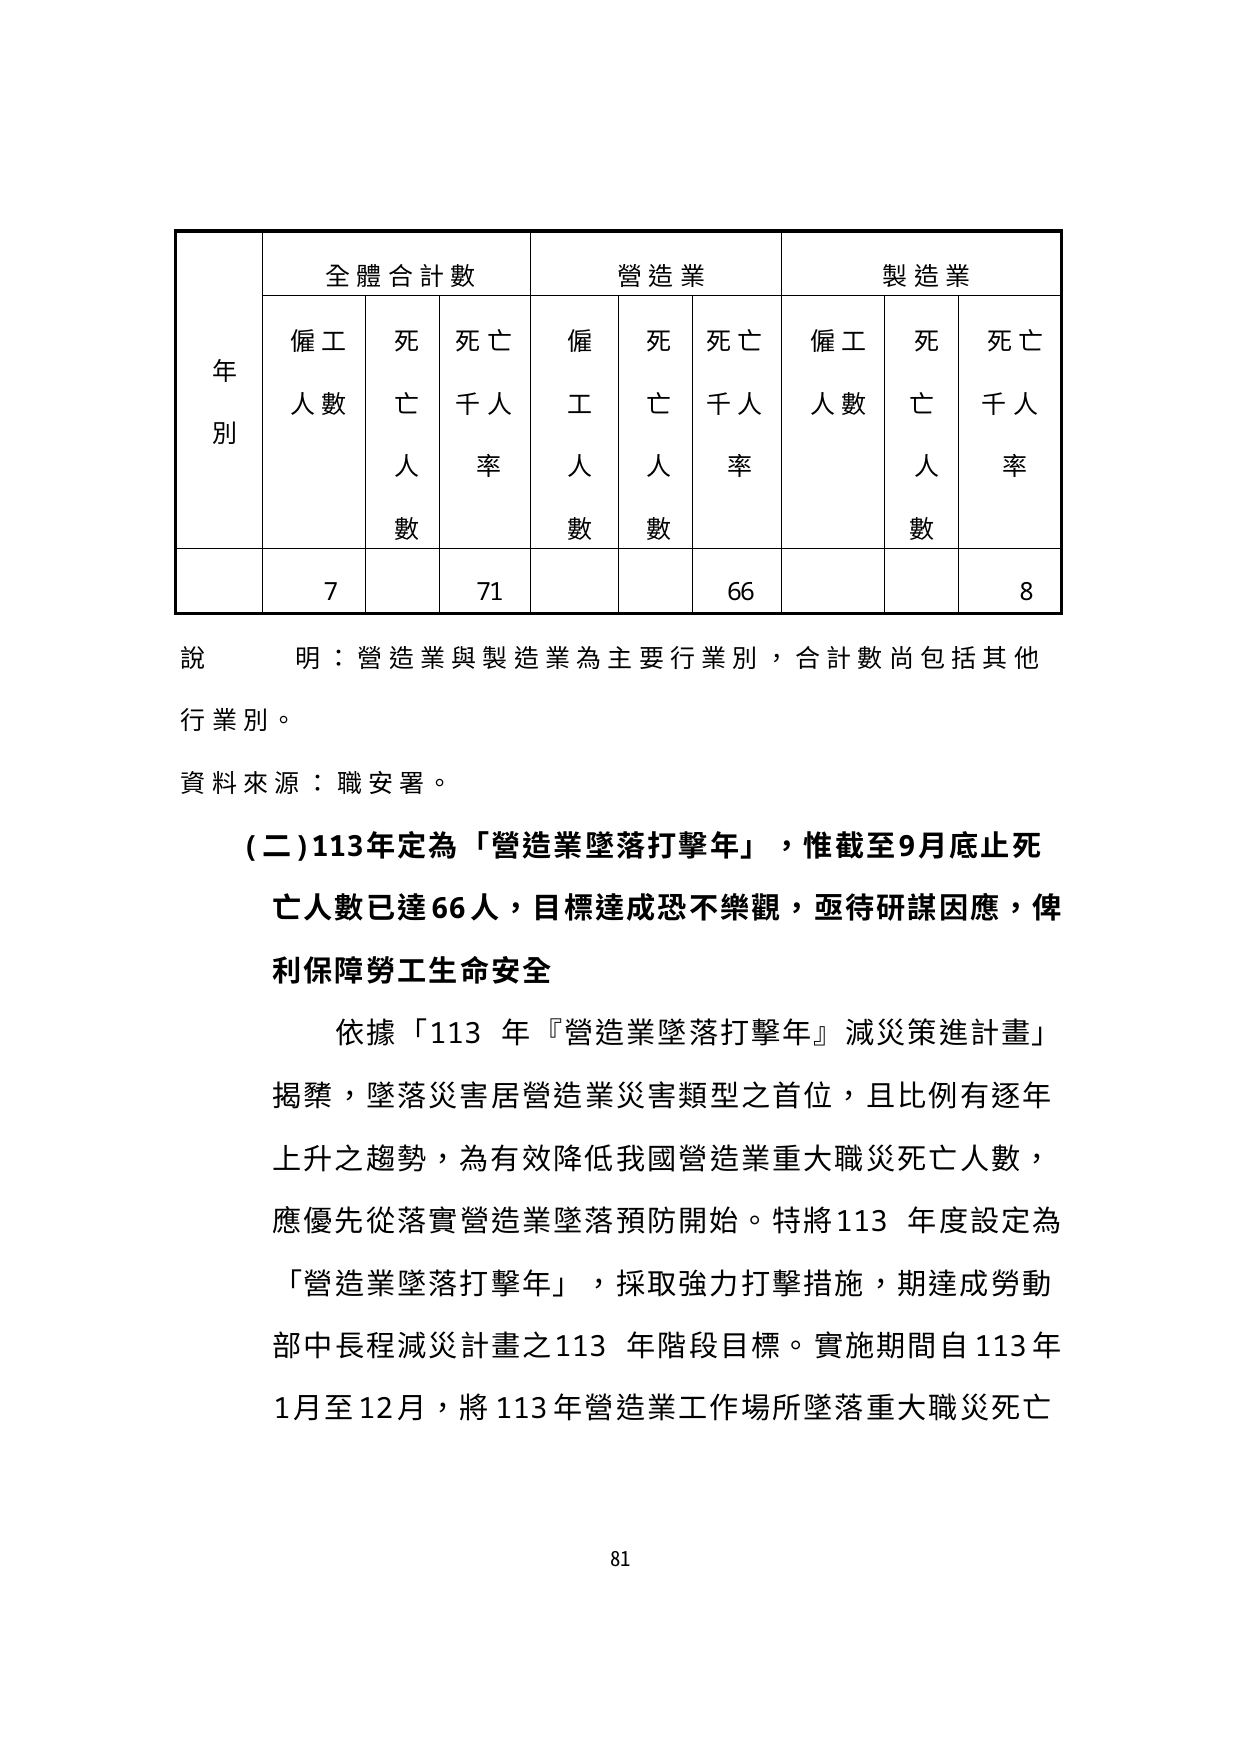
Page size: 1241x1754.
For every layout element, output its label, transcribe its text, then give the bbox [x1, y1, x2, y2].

table_cell 8 [959, 549, 1060, 612]
table_cell 死亡 千人率 [959, 296, 1060, 548]
table_cell 僱工 人數 [782, 296, 884, 548]
table_cell 死亡 人數 [885, 296, 958, 548]
table_cell 66 [693, 549, 781, 612]
table_header 全體合計數 [263, 233, 530, 295]
table_cell [619, 549, 692, 612]
table_cell [782, 549, 884, 612]
table_cell 死亡 千人率 [440, 296, 530, 548]
table_cell 死亡 人數 [366, 296, 439, 548]
table_cell 死亡 人數 [619, 296, 692, 548]
table_cell 僱工 人數 [263, 296, 365, 548]
table_cell [885, 549, 958, 612]
table_cell 僱工 人數 [531, 296, 618, 548]
table_cell 死亡 千人率 [693, 296, 781, 548]
table_cell 71 [440, 549, 530, 612]
text 說 明：營造業與製造業為主要行業別，合計數尚包括其他行業別。 [177, 615, 1063, 740]
text (二)113年定為「營造業墜落打擊年」，惟截至9月底止死亡人數已達66人，目標達成恐不樂觀，亟待研謀因應，俾利保障勞工生命安全 [236, 802, 1063, 990]
text 資料來源：職安署。 [177, 740, 1063, 802]
table_header 製造業 [782, 233, 1060, 295]
table_cell 7 [263, 549, 365, 612]
table_header 年別 [177, 233, 262, 548]
text 依據「113 年『營造業墜落打擊年』減災策進計畫」揭櫫，墜落災害居營造業災害類型之首位，且比例有逐年上升之趨勢，為有效降低我國營造業重大職災死亡人數，應優先從落實營造業墜落預防開始。特將113 年度設定為「營造業墜落打擊年」，採取強力打擊措施，期達成勞動部中長程減災計畫之113 年階段目標。實施期間自113年1月至12月，將113年營造業工作場所墜落重大職災死亡 [266, 990, 1063, 1427]
table_cell [531, 549, 618, 612]
table_cell [177, 549, 262, 612]
table_header 營造業 [531, 233, 781, 295]
table_cell [366, 549, 439, 612]
